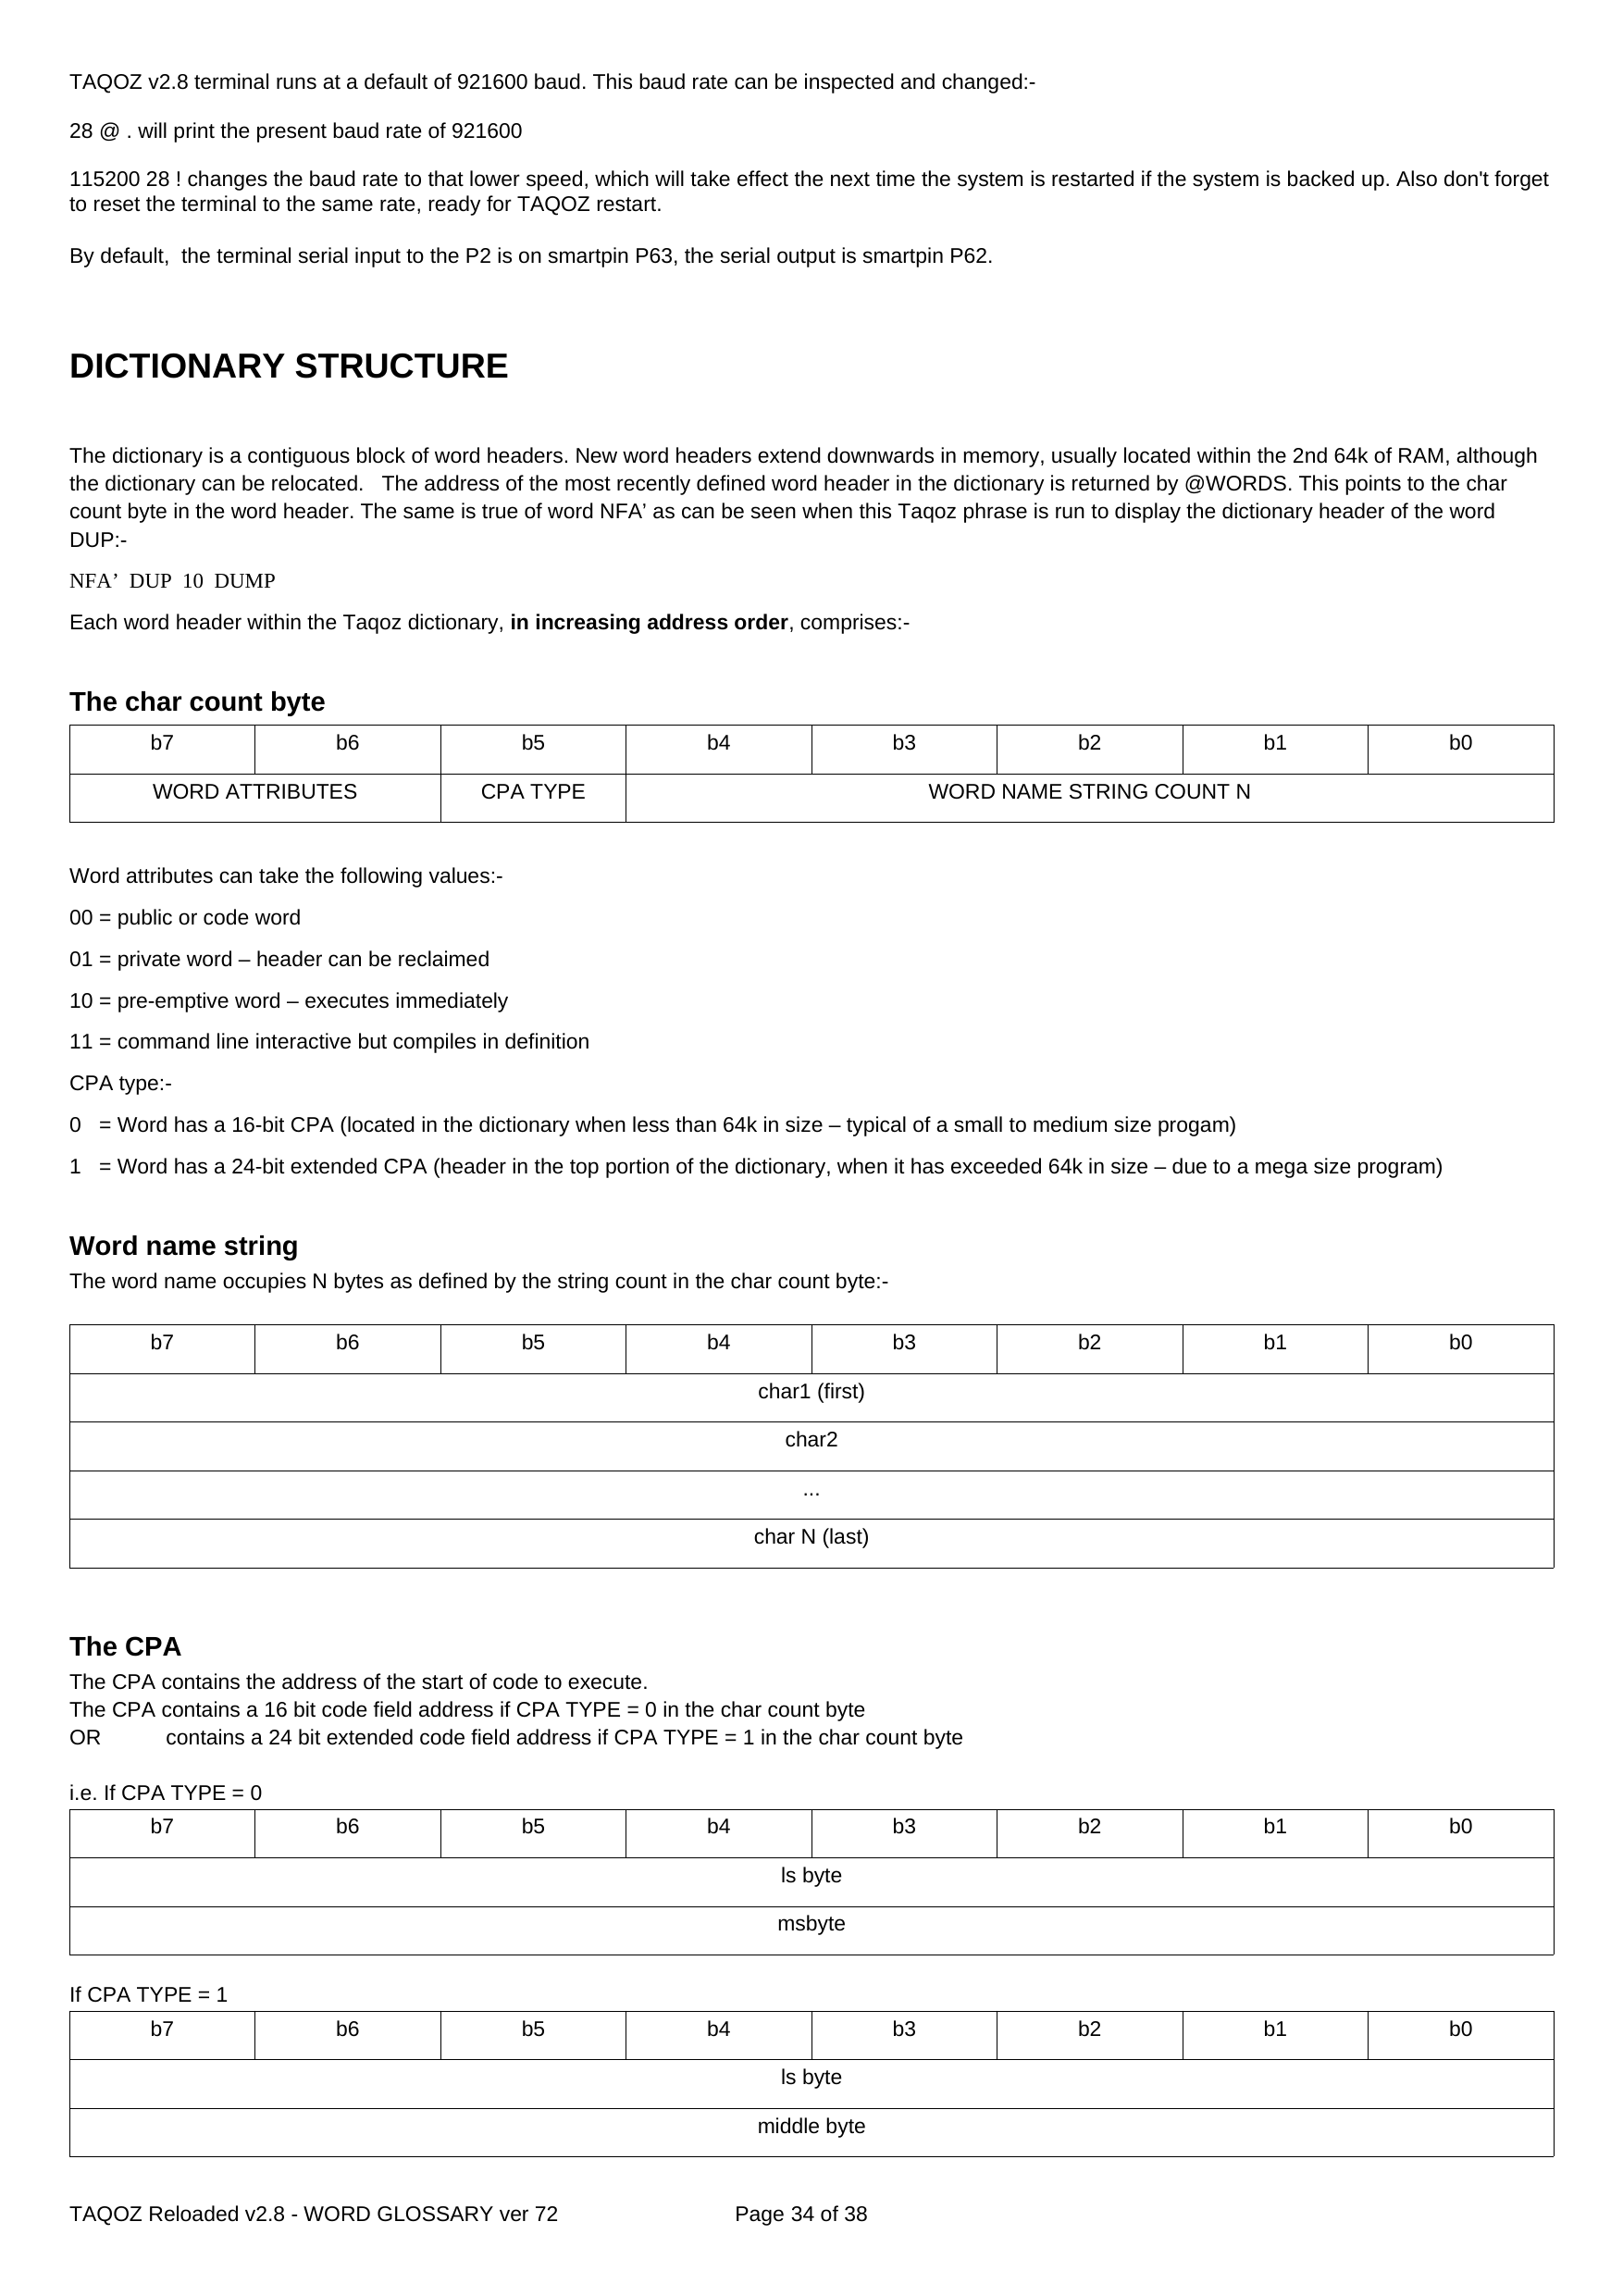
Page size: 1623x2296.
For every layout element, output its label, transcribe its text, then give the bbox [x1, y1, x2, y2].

text 10 = pre-emptive word – executes immediately [69, 988, 1554, 1012]
subtitle DICTIONARY STRUCTURE [69, 346, 1554, 386]
table_header b6 [255, 2012, 440, 2059]
table_cell WORD ATTRIBUTES [70, 775, 440, 822]
table_header b7 [70, 1810, 254, 1857]
table_header b7 [70, 726, 254, 774]
table_header b5 [441, 2012, 626, 2059]
text 115200 28 ! changes the baud rate to that lower speed, which will take effect the next time the system is restarted if the system is backed up. Also don't forget to reset the terminal to the same rate, ready for TAQOZ restart. [69, 167, 1554, 216]
text 11 = command line interactive but compiles in definition [69, 1029, 1554, 1054]
text By default, the terminal serial input to the P2 is on smartpin P63, the serial output is smartpin P62. [69, 243, 1554, 268]
table_header b0 [1369, 726, 1554, 774]
table_cell char2 [70, 1422, 1554, 1471]
table_header b1 [1183, 726, 1368, 774]
text Each word header within the Taqoz dictionary, in increasing address order, comprises:- [69, 610, 1554, 635]
table_cell CPA TYPE [441, 775, 626, 822]
table_cell WORD NAME STRING COUNT N [626, 775, 1554, 822]
table_header b1 [1183, 1810, 1368, 1857]
text Word attributes can take the following values:- [69, 863, 1554, 887]
table_cell char1 (first) [70, 1374, 1554, 1421]
table_header b4 [626, 1325, 811, 1373]
table_header b1 [1183, 1325, 1368, 1373]
table_header b3 [812, 1810, 997, 1857]
text The CPA contains the address of the start of code to execute. [69, 1669, 1554, 1694]
table_header b4 [626, 726, 811, 774]
table_header b6 [255, 726, 440, 774]
table_header b2 [997, 726, 1183, 774]
table_header b0 [1369, 1810, 1554, 1857]
table_header b5 [441, 1810, 626, 1857]
table_header b6 [255, 1325, 440, 1373]
table_header b2 [997, 1810, 1183, 1857]
text 1 = Word has a 24-bit extended CPA (header in the top portion of the dictionary, when it has exceeded 64k in size – due to a mega size program) [69, 1154, 1554, 1178]
text CPA type:- [69, 1071, 1554, 1095]
table_header b0 [1369, 2012, 1554, 2059]
text i.e. If CPA TYPE = 0 [69, 1781, 1554, 1806]
table_header b1 [1183, 2012, 1368, 2059]
table_header b3 [812, 726, 997, 774]
subtitle The char count byte [69, 686, 1554, 717]
text The dictionary is a contiguous block of word headers. New word headers extend downwards in memory, usually located within the 2nd 64k of RAM, although the dictionary can be relocated. The address of the most recently defined word header in the dictionary is returned by @WORDS. This points to the char count byte in the word header. The same is true of word NFA’ as can be seen when this Taqoz phrase is run to display the dictionary header of the word DUP:- [69, 443, 1554, 552]
table_header b4 [626, 2012, 811, 2059]
text TAQOZ v2.8 terminal runs at a default of 921600 baud. This baud rate can be inspected and changed:- [69, 69, 1554, 93]
table_cell middle byte [70, 2109, 1554, 2156]
table_header b3 [812, 2012, 997, 2059]
text 28 @ . will print the present baud rate of 921600 [69, 118, 1554, 143]
table_header b3 [812, 1325, 997, 1373]
table_cell ... [70, 1471, 1554, 1519]
table_header b5 [441, 1325, 626, 1373]
table_cell char N (last) [70, 1520, 1554, 1568]
subtitle The CPA [69, 1631, 1554, 1661]
text NFA’ DUP 10 DUMP [69, 568, 1554, 593]
table_header b7 [70, 2012, 254, 2059]
table_header b0 [1369, 1325, 1554, 1373]
table_header b5 [441, 726, 626, 774]
text 01 = private word – header can be reclaimed [69, 947, 1554, 971]
table_header b7 [70, 1325, 254, 1373]
text 00 = public or code word [69, 905, 1554, 929]
subtitle Word name string [69, 1230, 1554, 1261]
text 0 = Word has a 16-bit CPA (located in the dictionary when less than 64k in size – typical of a small to medium size progam) [69, 1112, 1554, 1136]
table_header b2 [997, 1325, 1183, 1373]
table_header b2 [997, 2012, 1183, 2059]
text The CPA contains a 16 bit code field address if CPA TYPE = 0 in the char count byte [69, 1697, 1554, 1721]
text OR contains a 24 bit extended code field address if CPA TYPE = 1 in the char count byte [69, 1725, 1554, 1749]
table_cell msbyte [70, 1907, 1554, 1955]
table_header b4 [626, 1810, 811, 1857]
table_cell ls byte [70, 1858, 1554, 1905]
text If CPA TYPE = 1 [69, 1982, 1554, 2007]
table_cell ls byte [70, 2060, 1554, 2108]
table_header b6 [255, 1810, 440, 1857]
text The word name occupies N bytes as defined by the string count in the char count byte:- [69, 1269, 1554, 1293]
